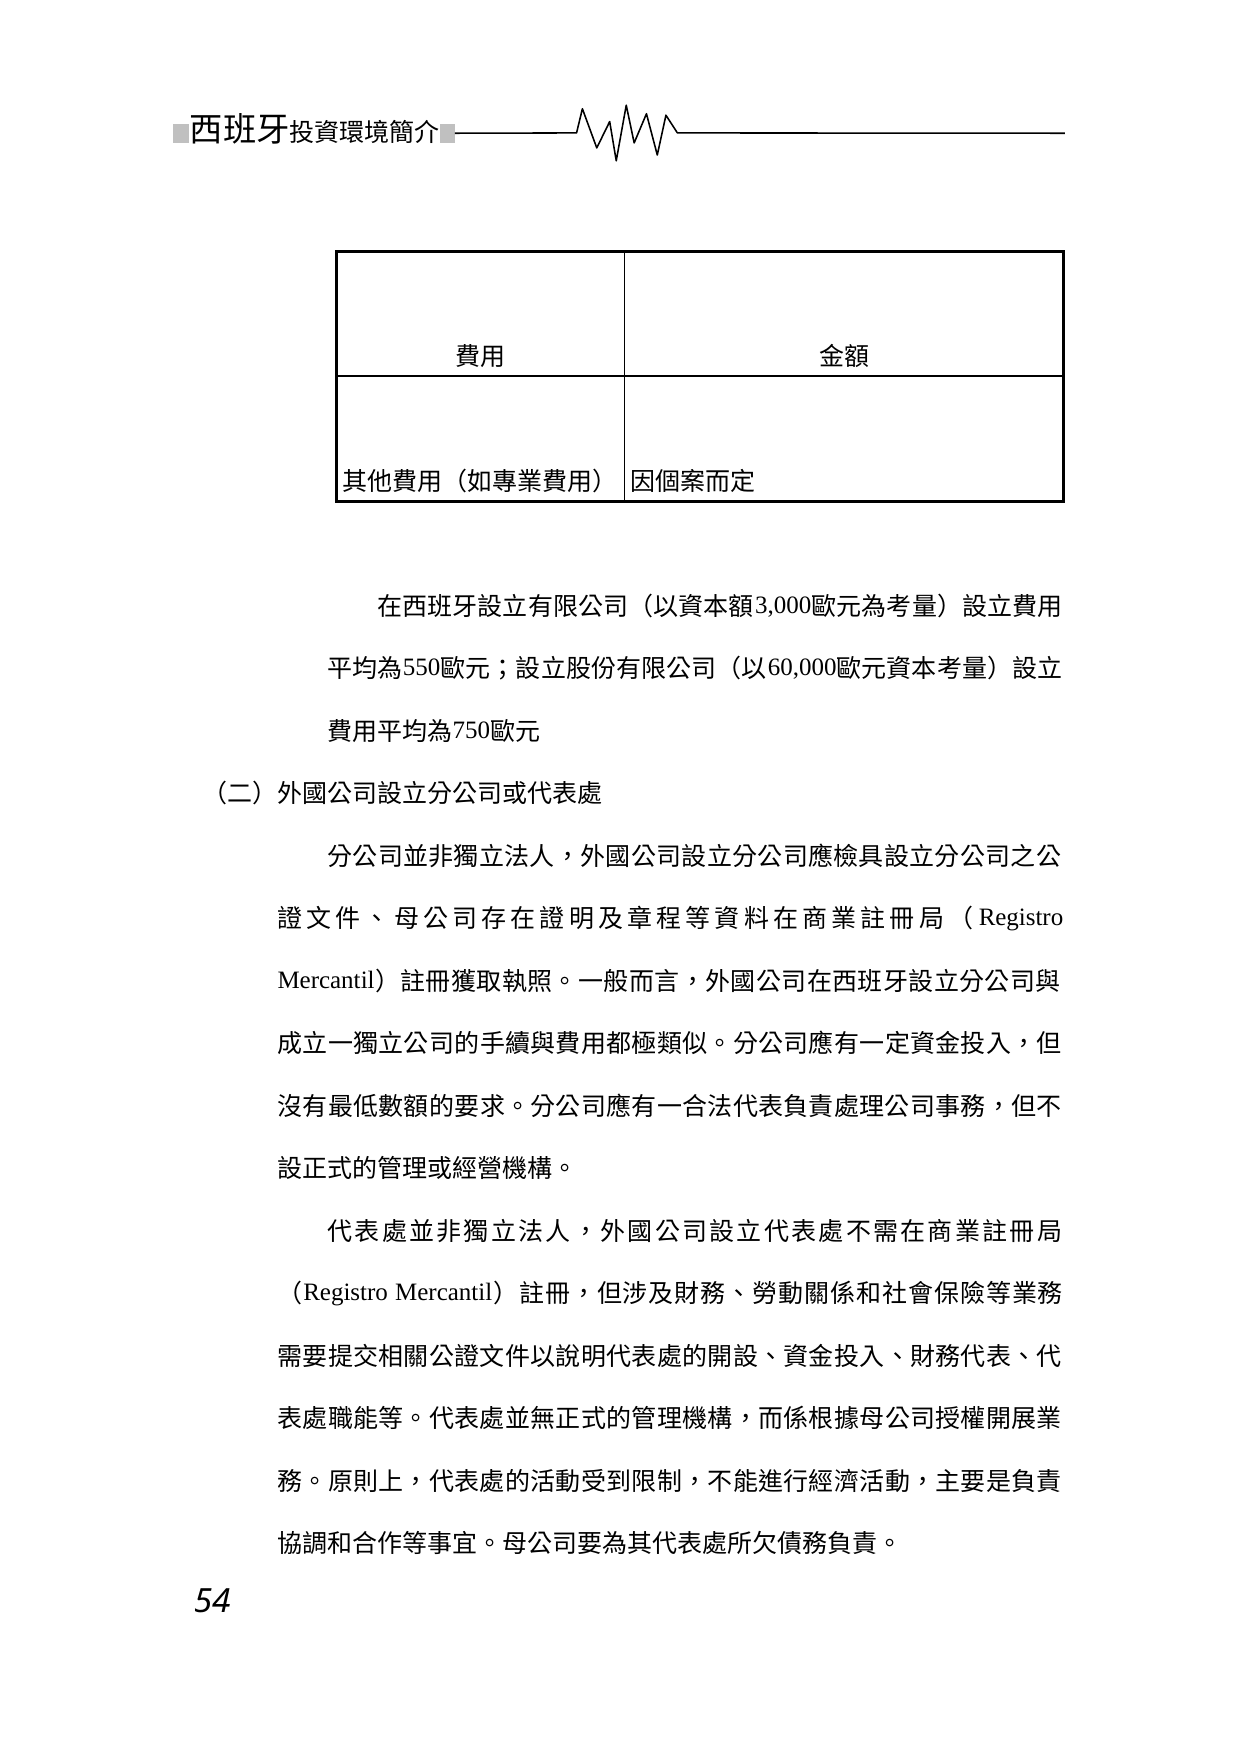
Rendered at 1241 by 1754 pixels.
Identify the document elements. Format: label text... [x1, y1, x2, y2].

table_header 金額 [625, 253, 1062, 375]
text 代表處並非獨立法人，外國公司設立代表處不需在商業註冊局（Registro Mercantil）註冊，但涉及財務、勞動關係和社會保險等業務需要提交相關公證文件以說明代表處的開設、資金投入、財務代表、代表處職能等。代表處並無正式的管理機構，而係根據母公司授權開展業務。原則上，代表處的活動受到限制，不能進行經濟活動，主要是負責協調和合作等事宜。母公司要為其代表處所欠債務負責。 [277, 1188, 1063, 1563]
text （二）外國公司設立分公司或代表處 [202, 750, 1063, 813]
text 分公司並非獨立法人，外國公司設立分公司應檢具設立分公司之公證文件、母公司存在證明及章程等資料在商業註冊局（Registro Mercantil）註冊獲取執照。一般而言，外國公司在西班牙設立分公司與成立一獨立公司的手續與費用都極類似。分公司應有一定資金投入，但沒有最低數額的要求。分公司應有一合法代表負責處理公司事務，但不設正式的管理或經營機構。 [277, 813, 1063, 1188]
table_header 費用 [338, 253, 624, 375]
table_cell 其他費用（如專業費用） [338, 377, 624, 500]
text 在西班牙設立有限公司（以資本額3,000歐元為考量）設立費用平均為550歐元；設立股份有限公司（以60,000歐元資本考量）設立費用平均為750歐元 [327, 563, 1063, 750]
table_cell 因個案而定 [625, 377, 1062, 500]
